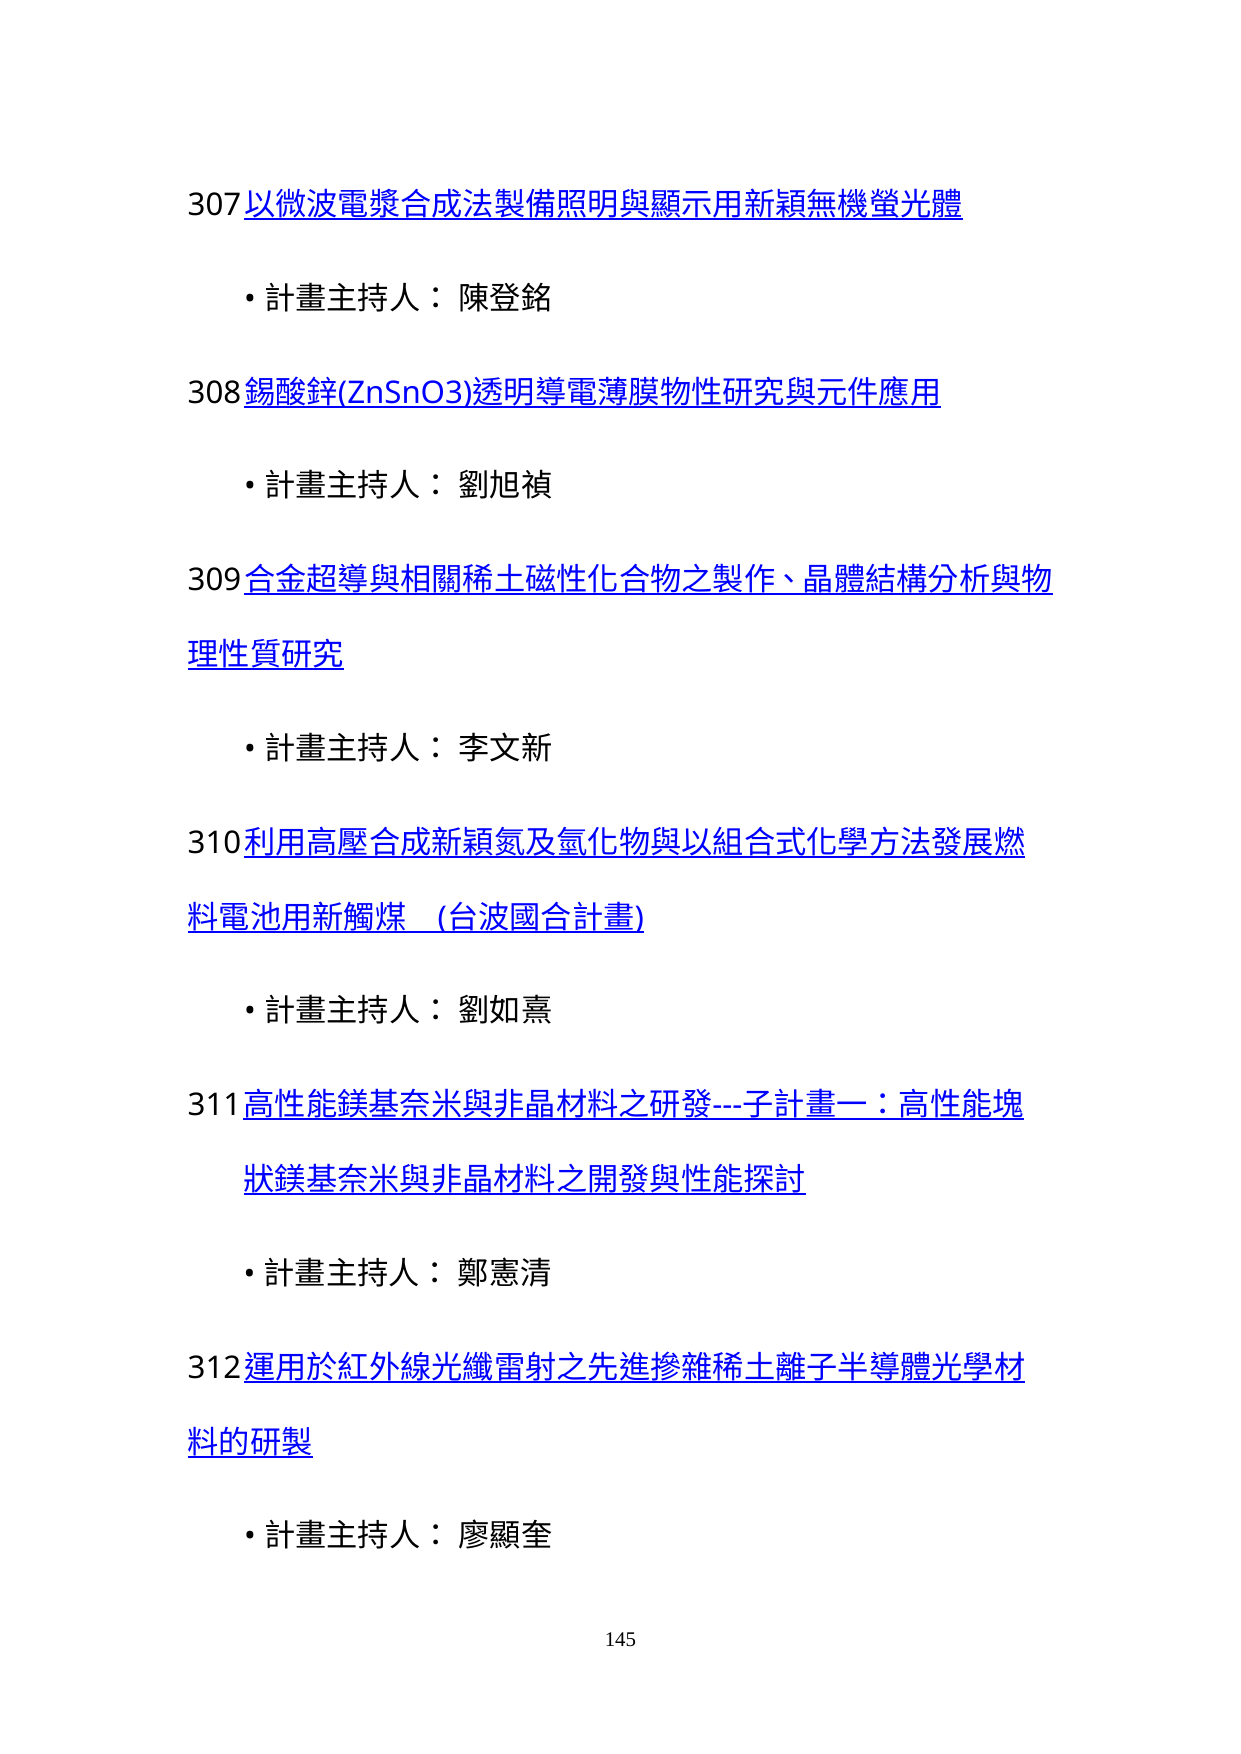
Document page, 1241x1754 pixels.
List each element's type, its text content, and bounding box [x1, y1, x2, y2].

text 308 錫酸鋅(ZnSnO3)透明導電薄膜物性研究與元件應用 [187, 352, 1053, 427]
text 307 以微波電漿合成法製備照明與顯示用新穎無機螢光體 [187, 164, 1053, 239]
text • 計畫主持人： 廖顯奎 [187, 1496, 1053, 1571]
text 310 利用高壓合成新穎氮及氫化物與以組合式化學方法發展燃料電池用新觸煤 (台波國合計畫) [187, 802, 1053, 952]
text 311 高性能鎂基奈米與非晶材料之研發---子計畫一：高性能塊狀鎂基奈米與非晶材料之開發與性能探討 [187, 1064, 1053, 1214]
text 309 合金超導與相關稀土磁性化合物之製作、晶體結構分析與物理性質研究 [187, 539, 1053, 689]
text • 計畫主持人： 李文新 [187, 708, 1053, 783]
text • 計畫主持人： 劉旭禎 [187, 446, 1053, 521]
text • 計畫主持人： 陳登銘 [187, 258, 1053, 333]
text 312 運用於紅外線光纖雷射之先進摻雜稀土離子半導體光學材料的研製 [187, 1327, 1053, 1477]
text • 計畫主持人： 鄭憲清 [187, 1233, 1053, 1308]
text • 計畫主持人： 劉如熹 [187, 971, 1053, 1046]
